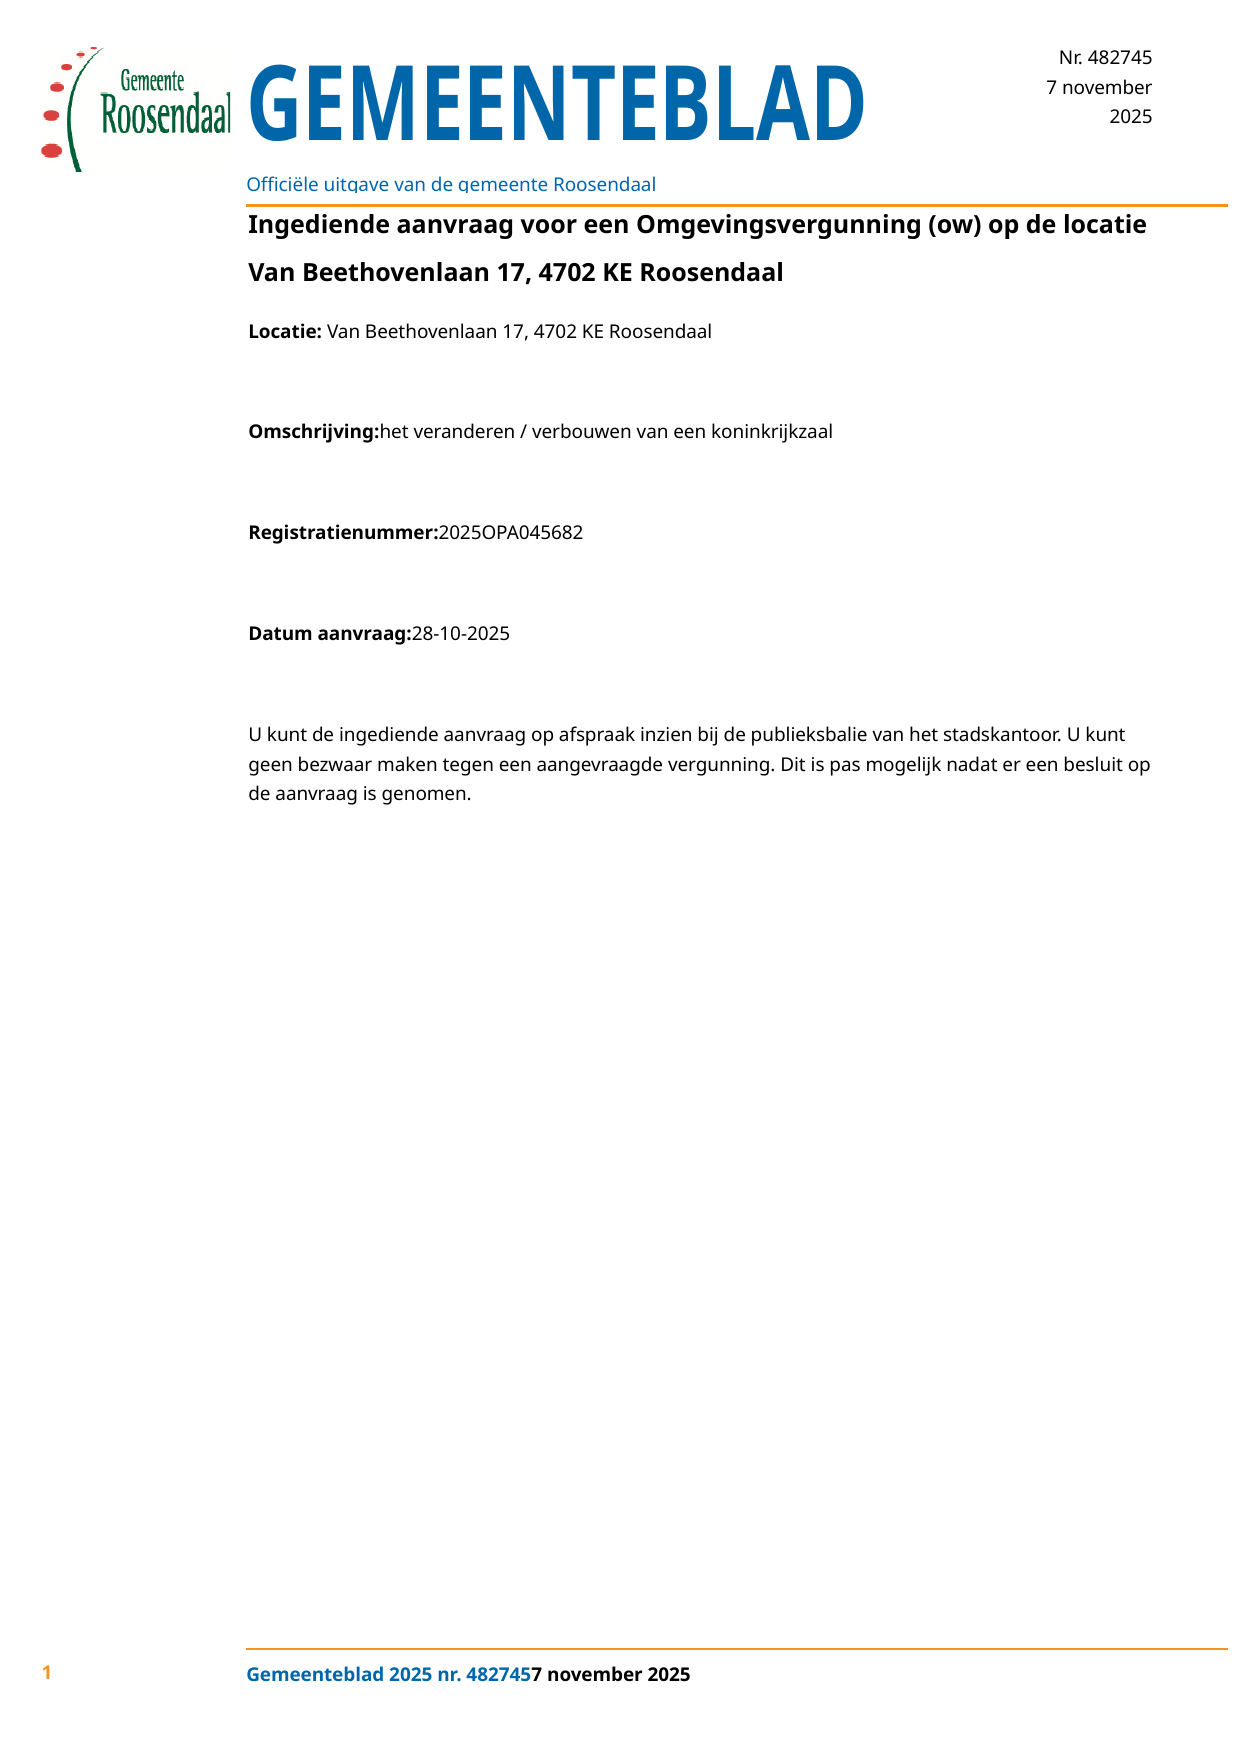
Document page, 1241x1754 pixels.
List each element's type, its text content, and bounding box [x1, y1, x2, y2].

picture [41, 47, 231, 172]
text U kunt de ingediende aanvraag op afspraak inzien bij de publieksbalie van het stadskantoor. U kunt geen bezwaar maken tegen een aangevraagde vergunning. Dit is pas mogelijk nadat er een besluit op de aanvraag is genomen. [248, 721, 1152, 806]
text Datum aanvraag:28-10-2025 [248, 620, 1152, 646]
text Locatie: Van Beethovenlaan 17, 4702 KE Roosendaal [248, 318, 1152, 344]
text Registratienummer:2025OPA045682 [248, 519, 1152, 545]
text Omschrijving:het veranderen / verbouwen van een koninkrijkzaal [248, 419, 1152, 444]
text Ingediende aanvraag voor een Omgevingsvergunning (ow) op de locatie Van Beethovenlaan 17, 4702 KE Roosendaal [248, 207, 1152, 288]
